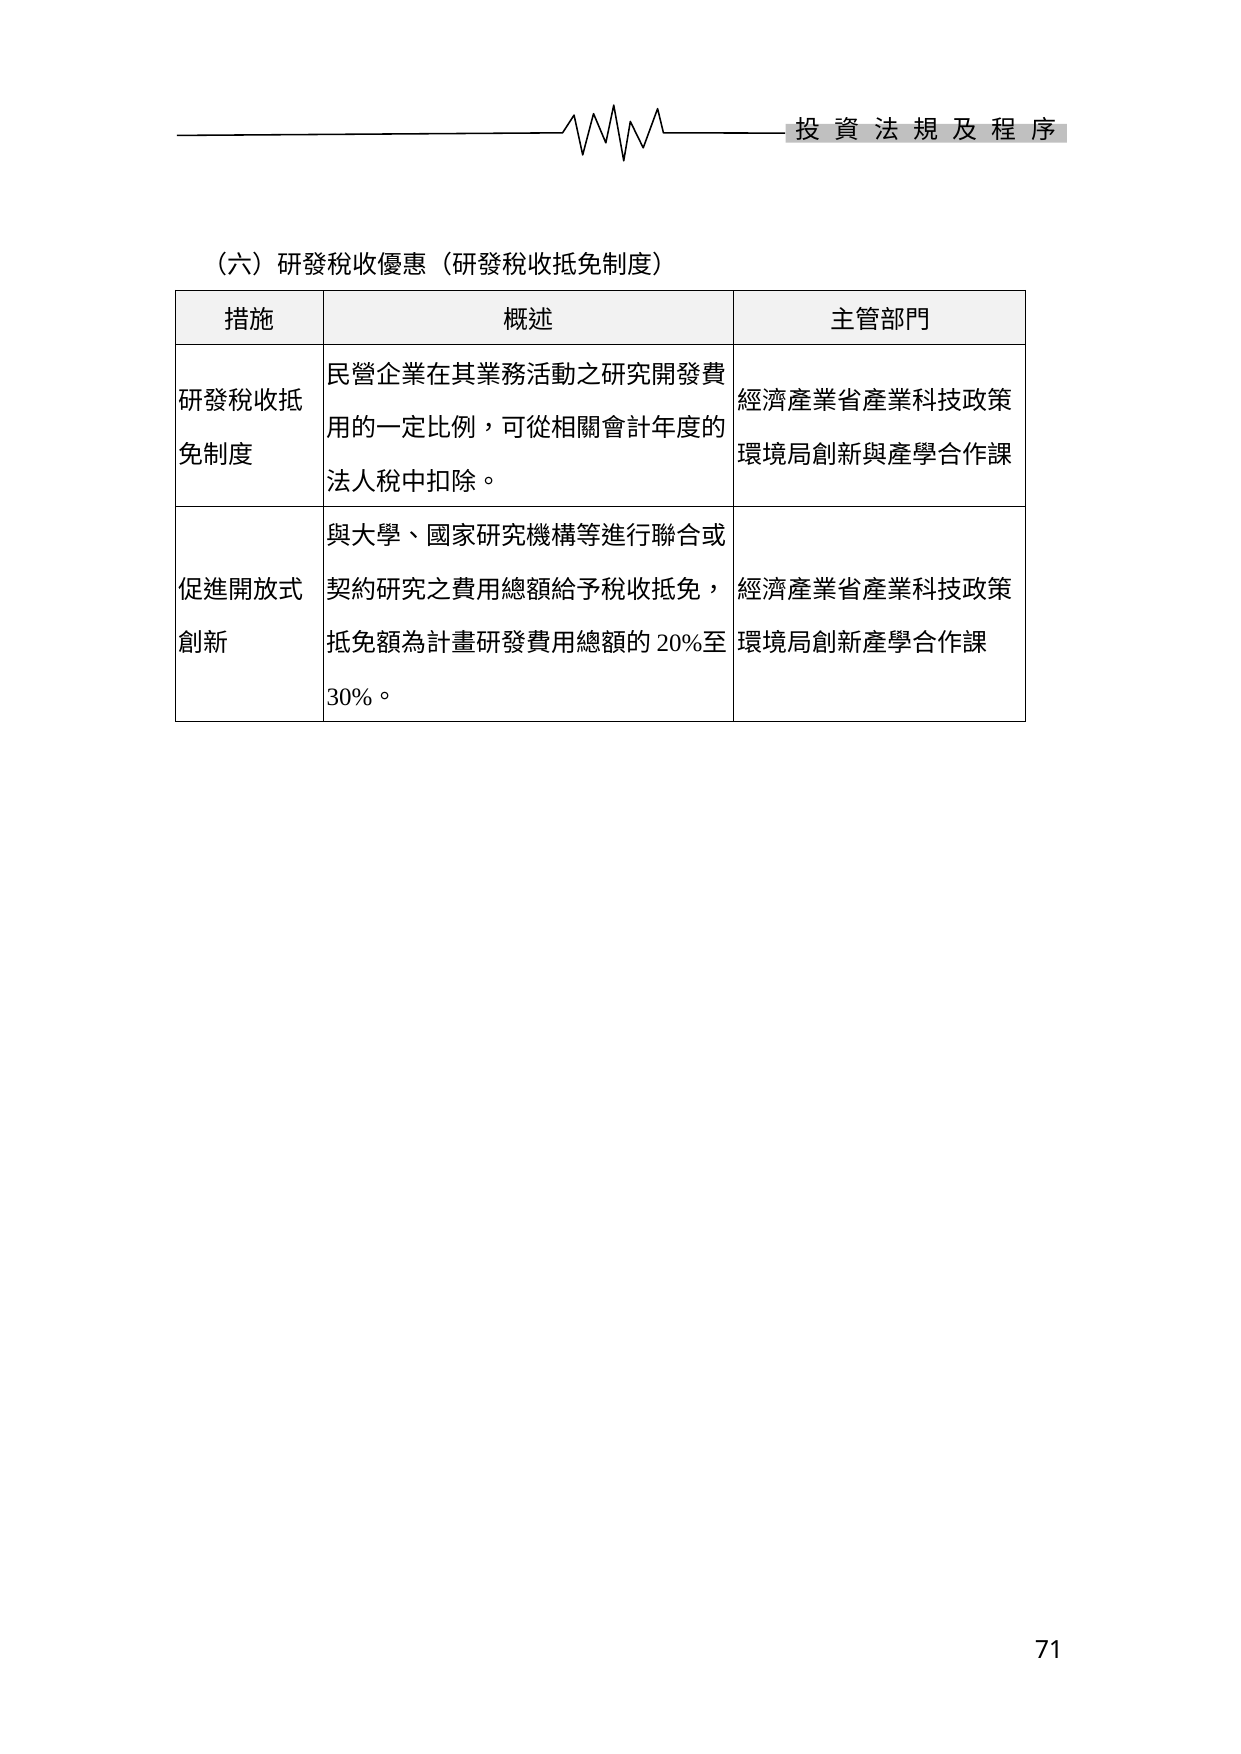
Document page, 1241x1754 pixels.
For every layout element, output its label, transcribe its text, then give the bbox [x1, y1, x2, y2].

table_header 概述 [324, 291, 733, 344]
table_cell 民營企業在其業務活動之研究開發費用的一定比例，可從相關會計年度的法人稅中扣除。 [324, 345, 733, 506]
table_cell 與大學、國家研究機構等進行聯合或契約研究之費用總額給予稅收抵免，抵免額為計畫研發費用總額的20%至30%。 [324, 507, 733, 721]
table_header 措施 [176, 291, 323, 344]
table_cell 促進開放式創新 [176, 507, 323, 721]
table_cell 研發稅收抵免制度 [176, 345, 323, 506]
text （六）研發稅收優惠（研發稅收抵免制度） [202, 236, 1063, 290]
table_cell 經濟產業省產業科技政策環境局創新產學合作課 [734, 507, 1025, 721]
table_header 主管部門 [734, 291, 1025, 344]
table_cell 經濟產業省產業科技政策環境局創新與產學合作課 [734, 345, 1025, 506]
